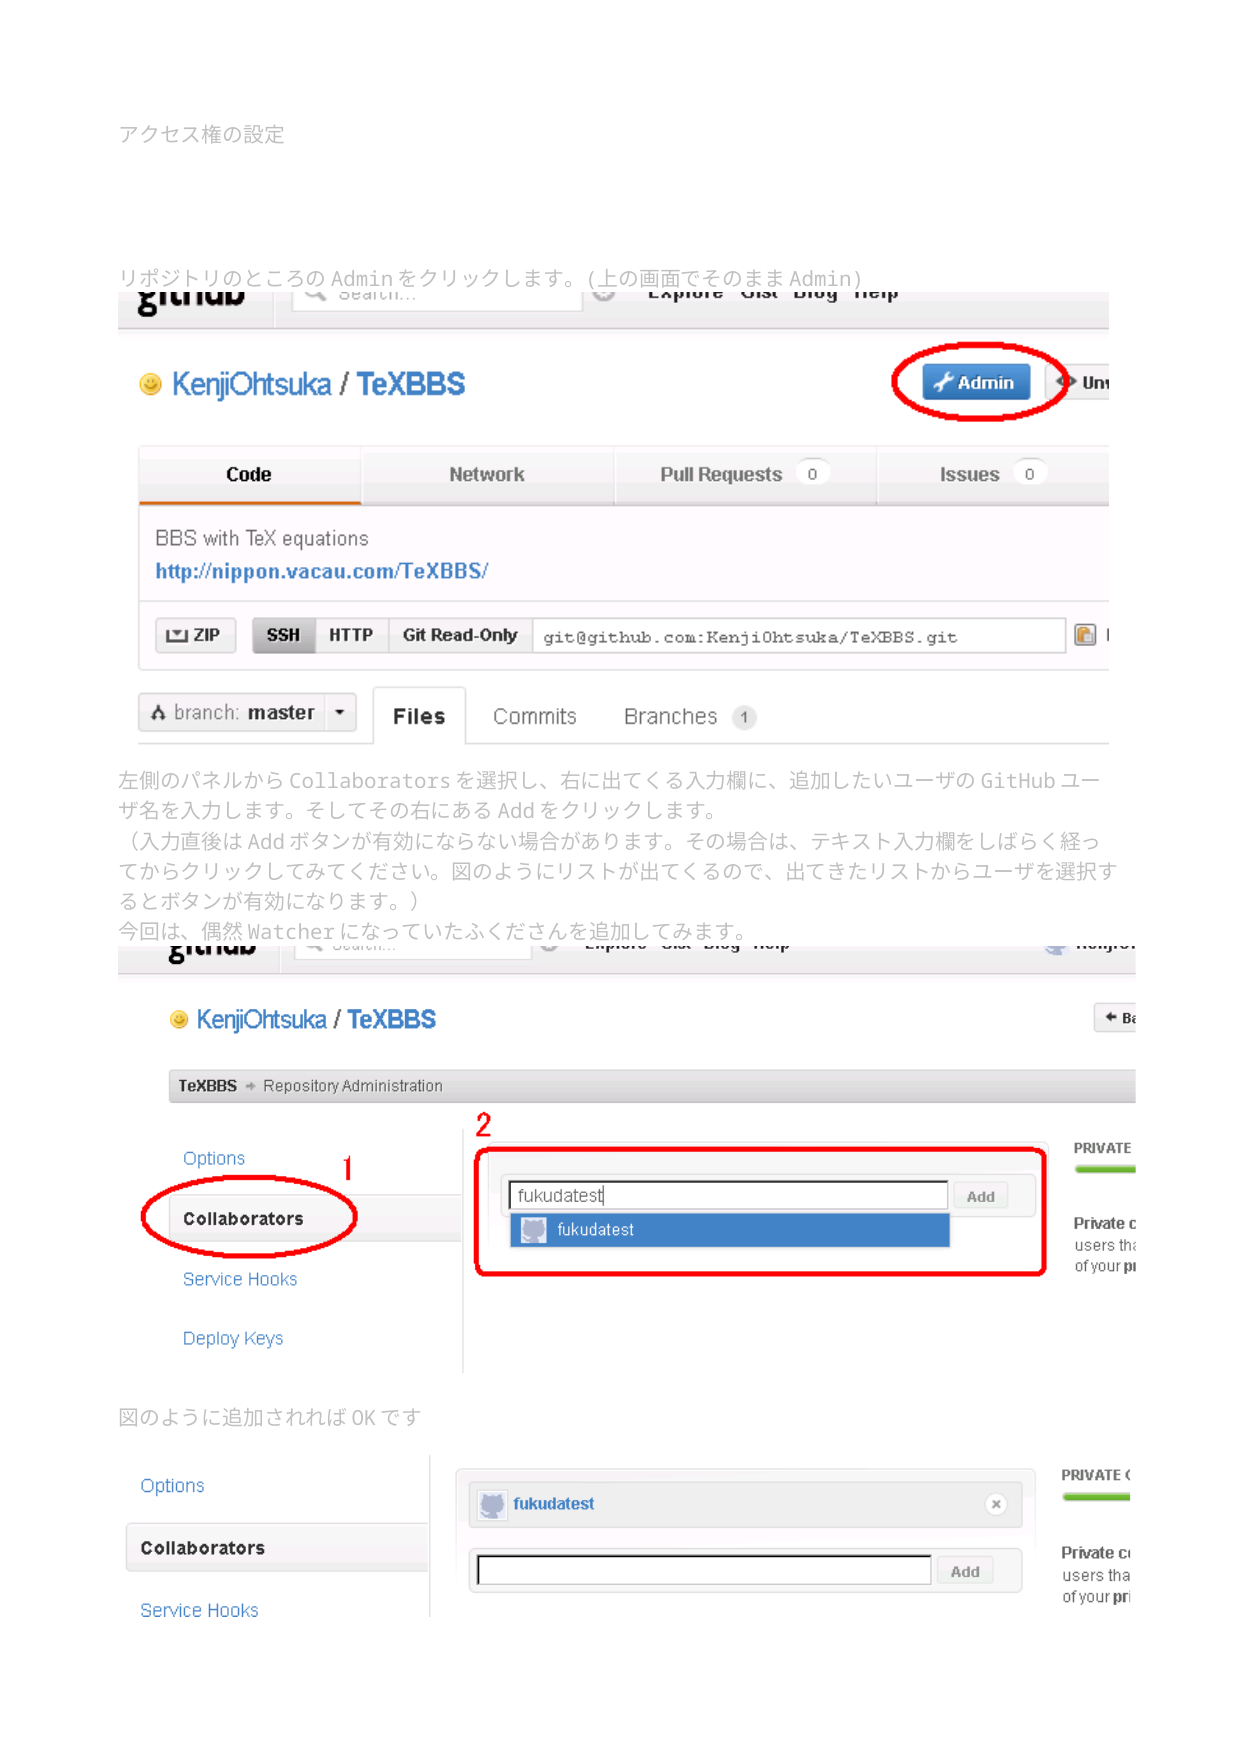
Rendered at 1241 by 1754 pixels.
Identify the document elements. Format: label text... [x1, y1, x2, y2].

picture [118, 1431, 1131, 1617]
text リポジトリのところのAdminをクリックします。(上の画面でそのままAdmin) [118, 234, 1122, 292]
text アクセス権の設定 [118, 118, 1122, 148]
text 図のように追加されればOKです [118, 1373, 1122, 1431]
text 左側のパネルからCollaboratorsを選択し、右に出てくる入力欄に、追加したいユーザのGitHubユーザ名を入力します。そしてその右にあるAddをクリックします。 （入力直後はAddボタンが有効にならない場合があります。その場合は、テキスト入力欄をしばらく経ってからクリックしてみてください。図のようにリストが出てくるので、出てきたリストからユーザを選択するとボタンが有効になります。） 今回は、偶然Watcherになっていたふくださんを追加してみます。 [118, 765, 1122, 946]
picture [118, 946, 1136, 1373]
picture [118, 292, 1109, 765]
